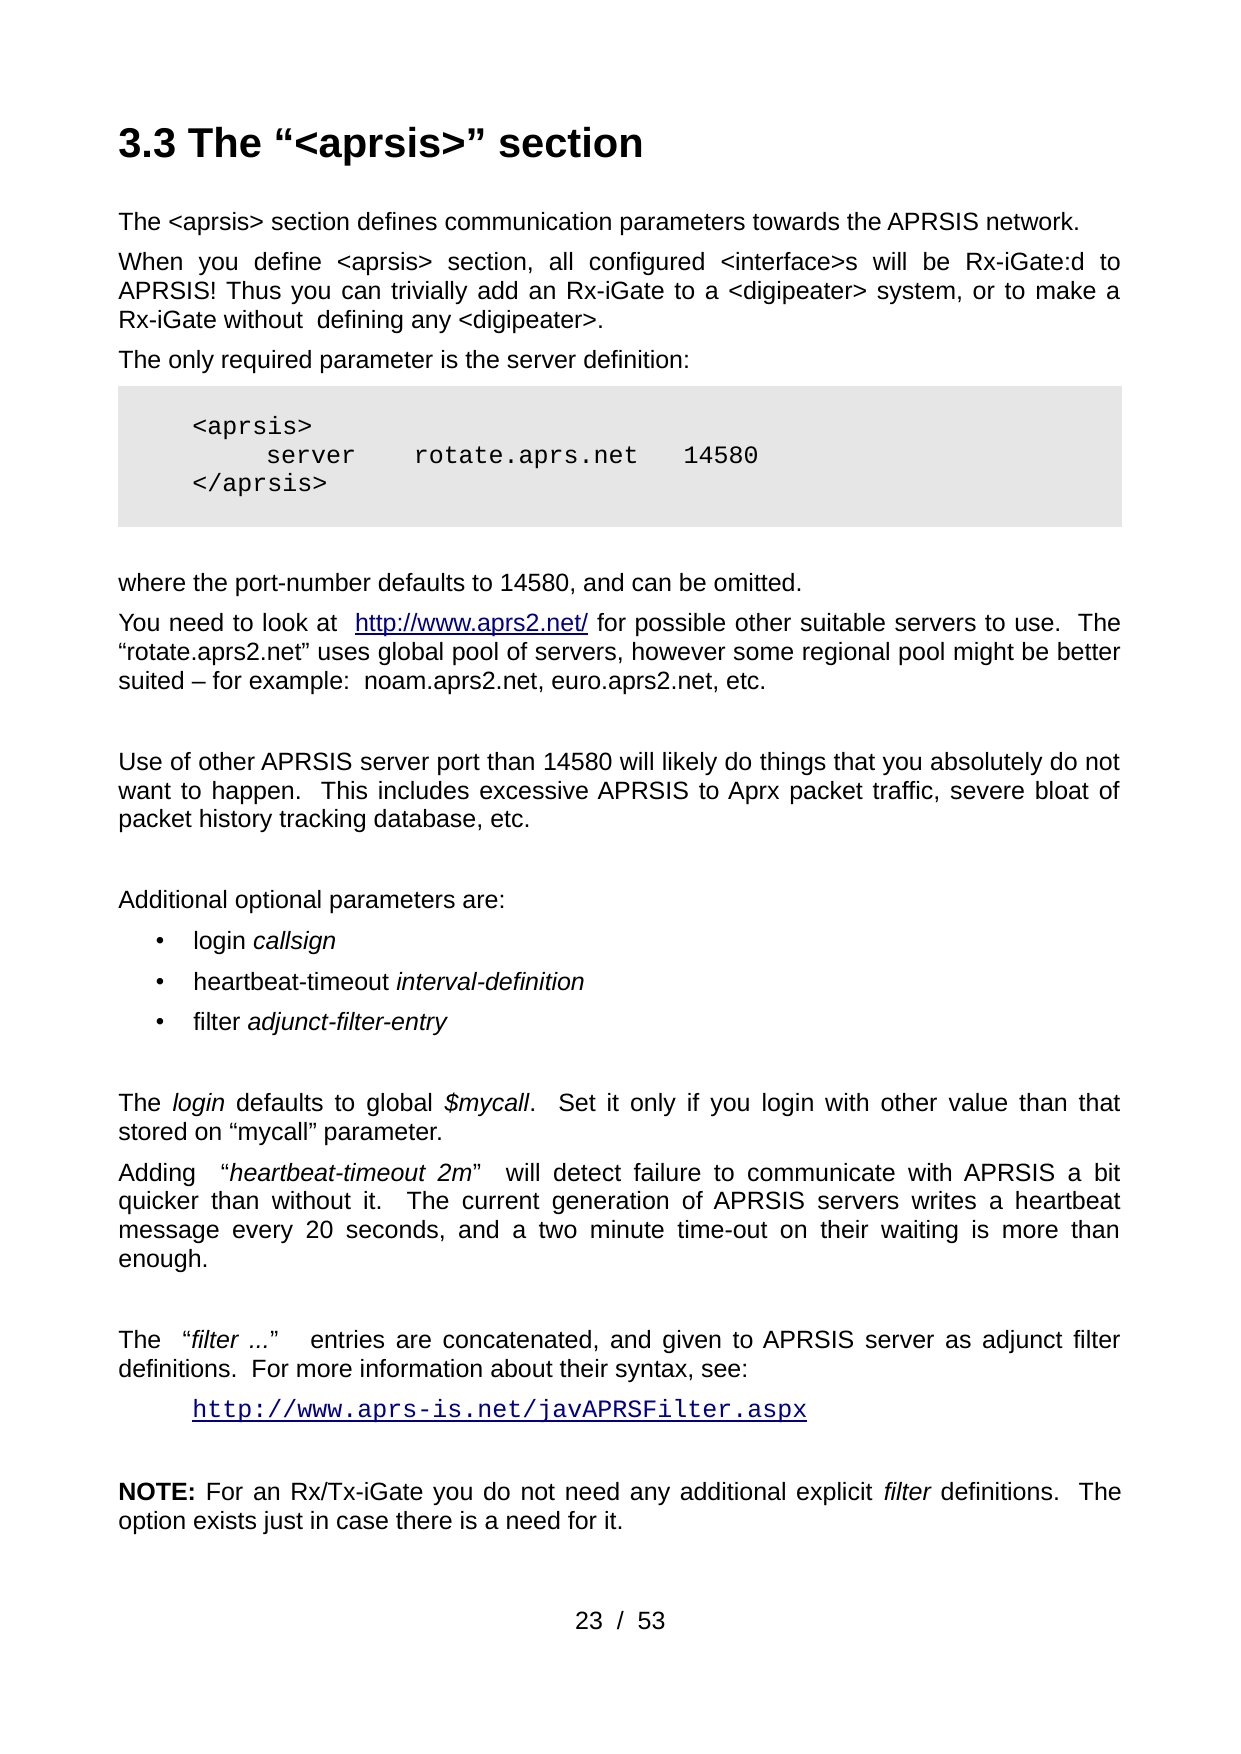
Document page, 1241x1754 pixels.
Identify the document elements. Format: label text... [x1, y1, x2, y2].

text The <aprsis> section defines communication parameters towards the APRSIS network. [118, 207, 1122, 235]
subtitle The “<aprsis>” section [118, 118, 1122, 166]
text server rotate.aprs.net 14580 [118, 442, 1122, 471]
text http://www.aprs-is.net/javAPRSFilter.aspx [118, 1394, 1122, 1425]
text The only required parameter is the server definition: [118, 345, 1122, 374]
text When you define <aprsis> section, all configured <interface>s will be Rx-iGate:d to APRSIS! Thus you can trivially add an Rx-iGate to a <digipeater> system, or to make a Rx-iGate without defining any <digipeater>. [118, 247, 1122, 333]
text Adding “heartbeat-timeout 2m” will detect failure to communicate with APRSIS a bit quicker than without it. The current generation of APRSIS servers writes a heartbeat message every 20 seconds, and a two minute time-out on their waiting is more than enough. [118, 1158, 1122, 1273]
text <aprsis> [118, 414, 1122, 442]
list filter adjunct-filter-entry [156, 1007, 1122, 1036]
text You need to look at http://www.aprs2.net/ for possible other suitable servers to use. The “rotate.aprs2.net” uses global pool of servers, however some regional pool might be better suited – for example: noam.aprs2.net, euro.aprs2.net, etc. [118, 608, 1122, 694]
text Additional optional parameters are: [118, 885, 1122, 914]
text NOTE: For an Rx/Tx-iGate you do not need any additional explicit filter definitions. The option exists just in case there is a need for it. [118, 1477, 1122, 1535]
text The login defaults to global $mycall. Set it only if you login with other value than that stored on “mycall” parameter. [118, 1088, 1122, 1146]
list login callsign [156, 926, 1122, 955]
text where the port-number defaults to 14580, and can be omitted. [118, 568, 1122, 597]
list heartbeat-timeout interval-definition [156, 967, 1122, 995]
text </aprsis> [118, 471, 1122, 499]
text The “filter ...” entries are concatenated, and given to APRSIS server as adjunct filter definitions. For more information about their syntax, see: [118, 1325, 1122, 1382]
text Use of other APRSIS server port than 14580 will likely do things that you absolutely do not want to happen. This includes excessive APRSIS to Aprx packet traffic, severe bloat of packet history tracking database, etc. [118, 747, 1122, 833]
